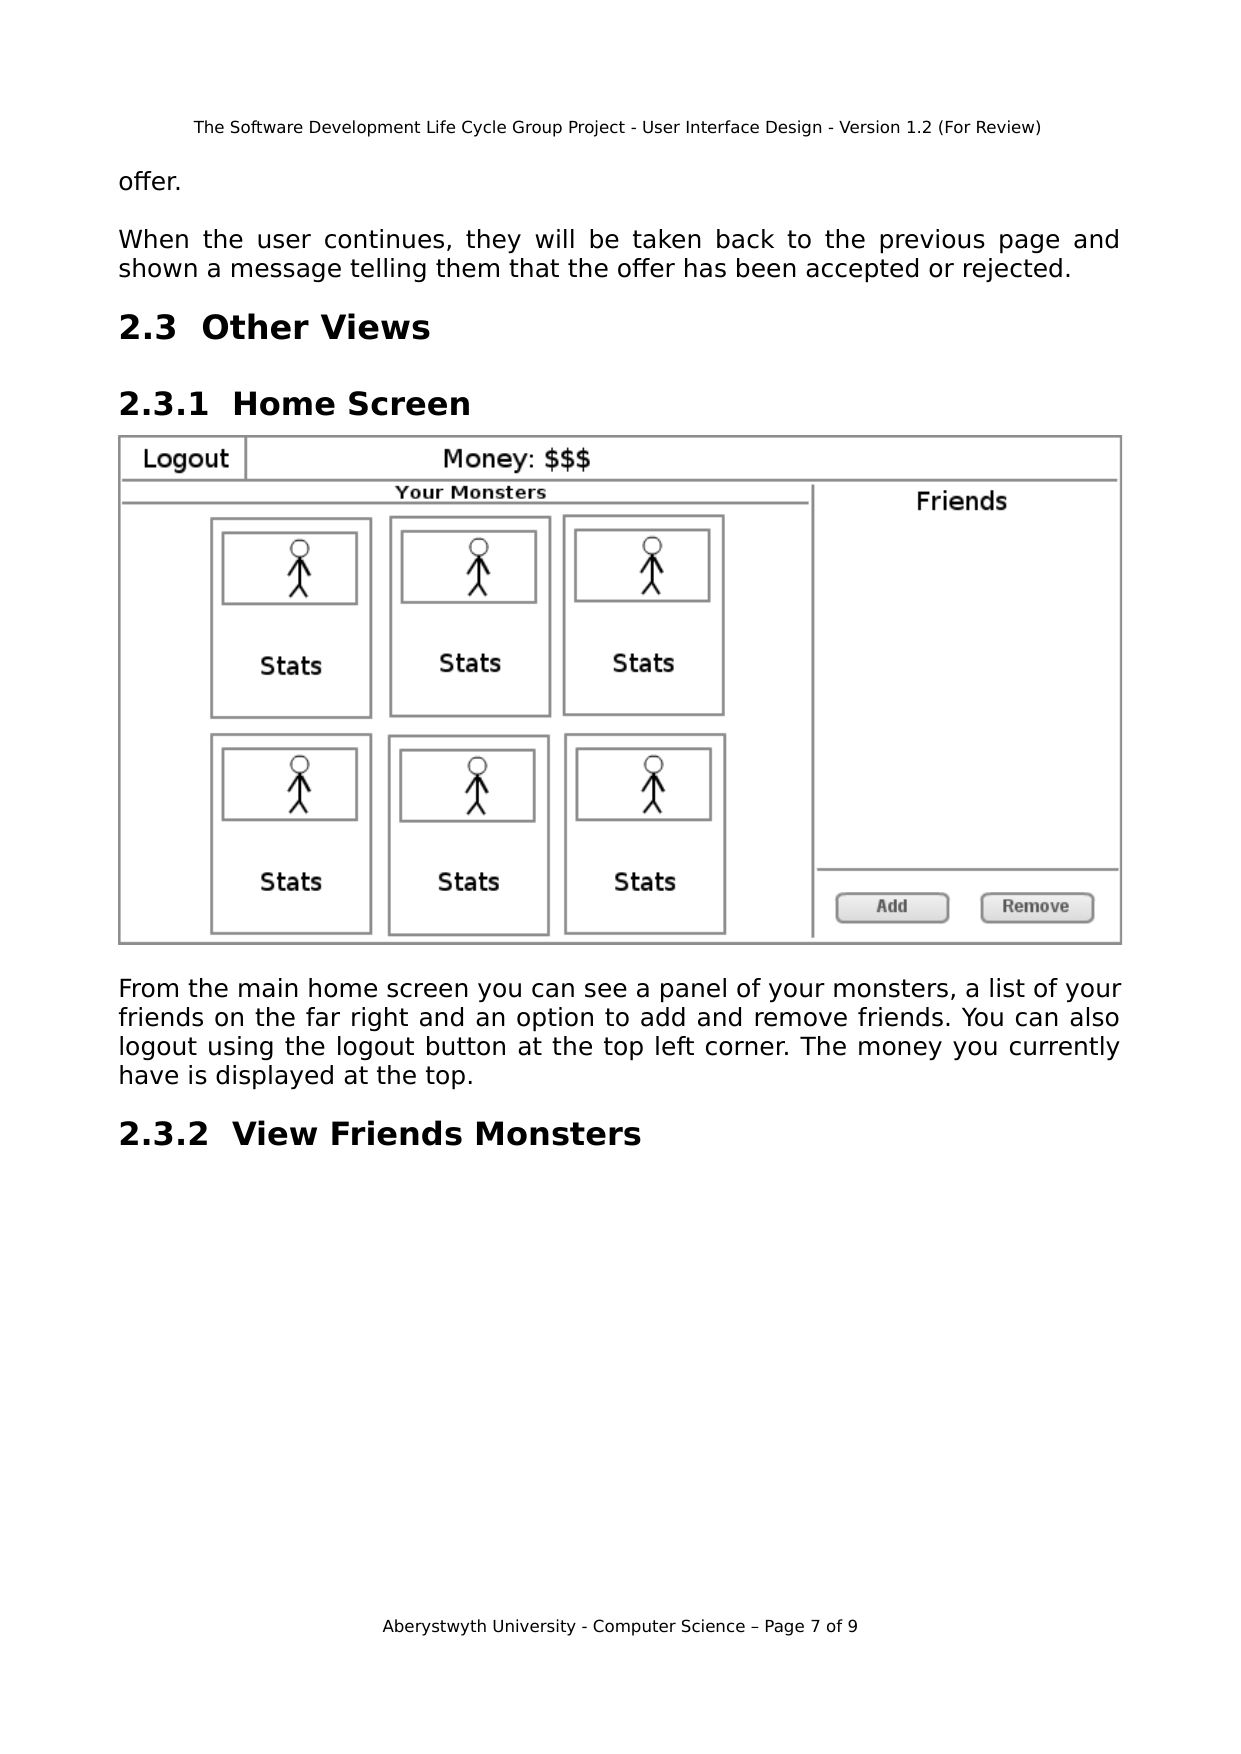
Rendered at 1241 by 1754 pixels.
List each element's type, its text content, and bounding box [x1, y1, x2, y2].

subtitle Home Screen [118, 385, 1122, 423]
subtitle View Friends Monsters [118, 1116, 1122, 1153]
text When the user continues, they will be taken back to the previous page and shown a message telling them that the offer has been accepted or rejected. [118, 225, 1122, 284]
picture [118, 435, 1123, 945]
text offer. [118, 167, 1122, 196]
text From the main home screen you can see a panel of your monsters, a list of your friends on the far right and an option to add and remove friends. You can also logout using the logout button at the top left corner. The money you currently have is displayed at the top. [118, 974, 1122, 1091]
subtitle Other Views [118, 309, 1122, 348]
